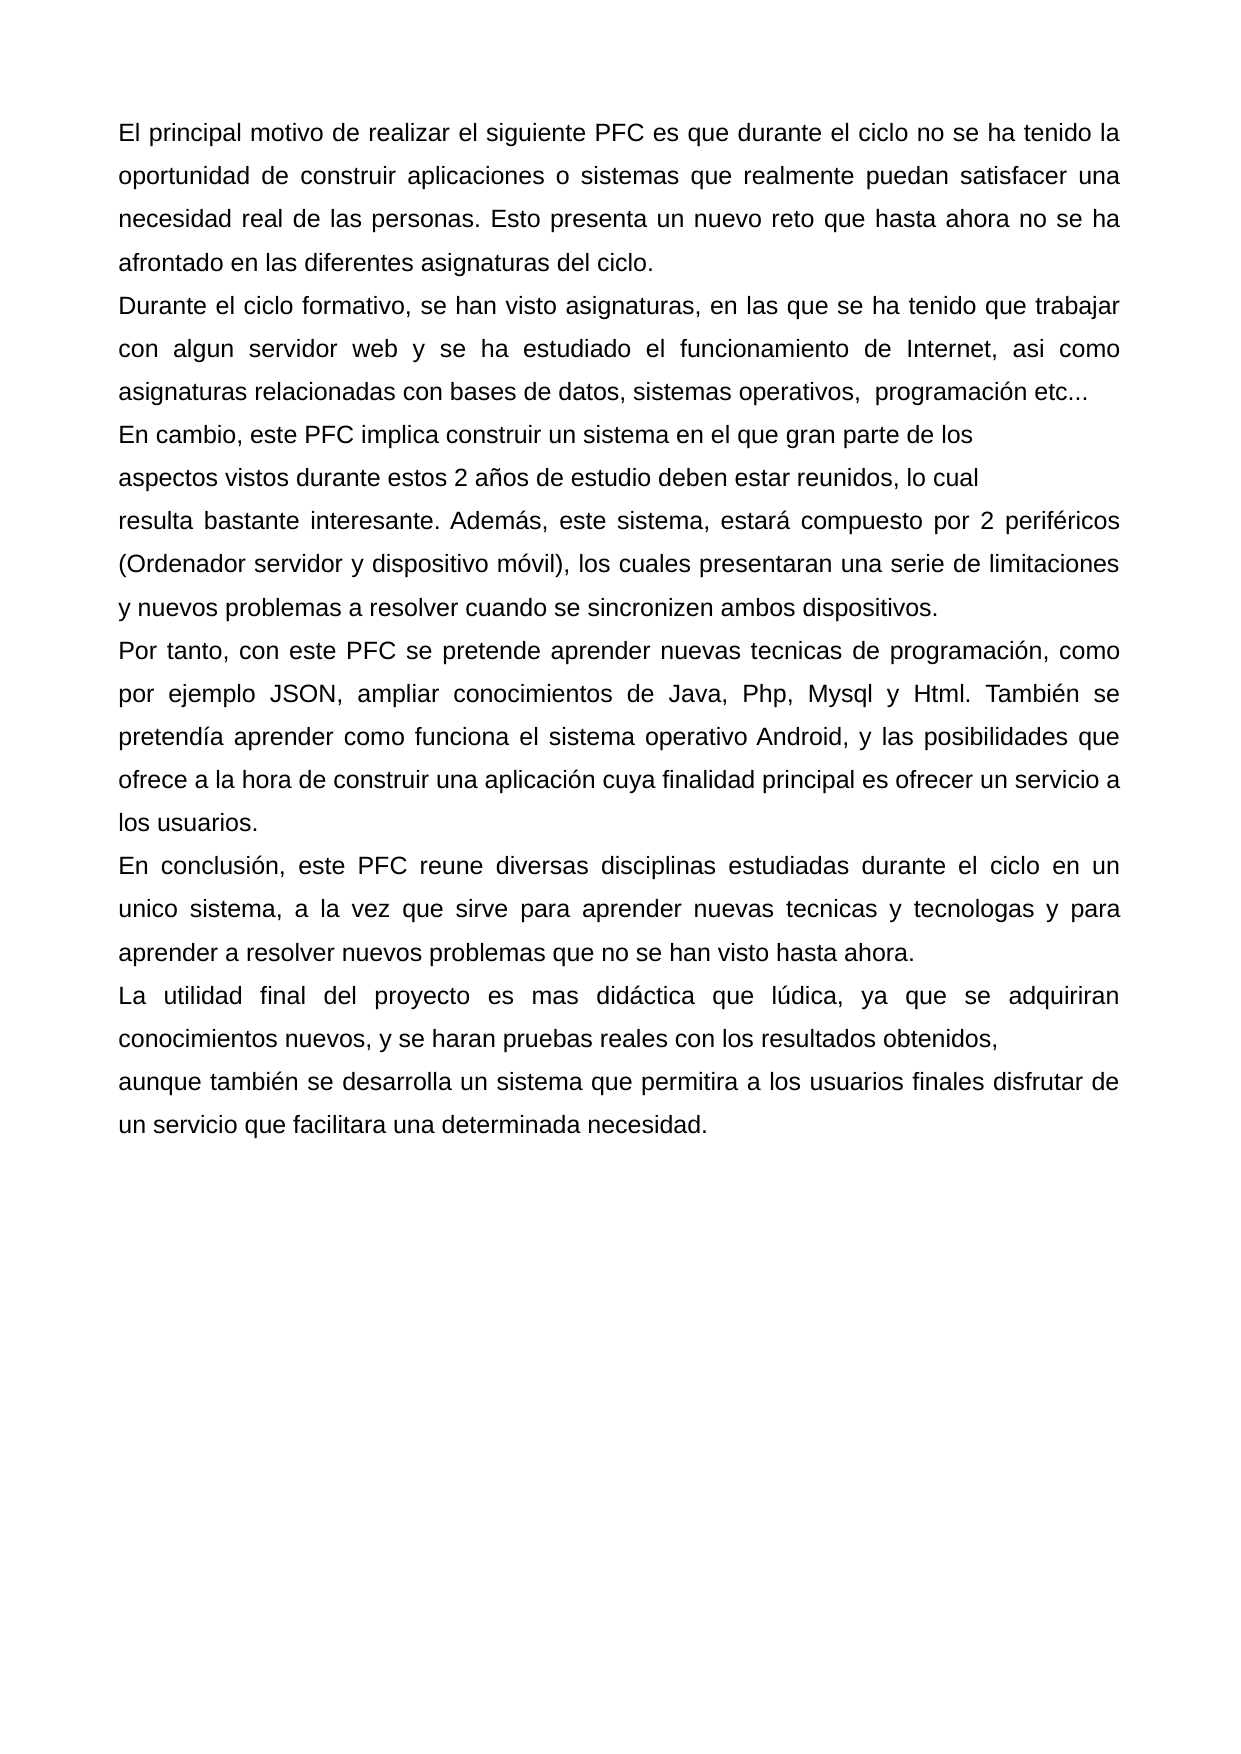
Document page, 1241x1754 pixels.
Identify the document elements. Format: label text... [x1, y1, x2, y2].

text aspectos vistos durante estos 2 años de estudio deben estar reunidos, lo cual [118, 463, 1122, 492]
text En conclusión, este PFC reune diversas disciplinas estudiadas durante el ciclo en un unico sistema, a la vez que sirve para aprender nuevas tecnicas y tecnologas y para aprender a resolver nuevos problemas que no se han visto hasta ahora. [118, 851, 1122, 966]
text Durante el ciclo formativo, se han visto asignaturas, en las que se ha tenido que trabajar con algun servidor web y se ha estudiado el funcionamiento de Internet, asi como asignaturas relacionadas con bases de datos, sistemas operativos, programación etc... [118, 291, 1122, 406]
text El principal motivo de realizar el siguiente PFC es que durante el ciclo no se ha tenido la oportunidad de construir aplicaciones o sistemas que realmente puedan satisfacer una necesidad real de las personas. Esto presenta un nuevo reto que hasta ahora no se ha afrontado en las diferentes asignaturas del ciclo. [118, 118, 1122, 276]
text La utilidad final del proyecto es mas didáctica que lúdica, ya que se adquiriran conocimientos nuevos, y se haran pruebas reales con los resultados obtenidos, [118, 981, 1122, 1052]
text Por tanto, con este PFC se pretende aprender nuevas tecnicas de programación, como por ejemplo JSON, ampliar conocimientos de Java, Php, Mysql y Html. También se pretendía aprender como funciona el sistema operativo Android, y las posibilidades que ofrece a la hora de construir una aplicación cuya finalidad principal es ofrecer un servicio a los usuarios. [118, 636, 1122, 837]
text aunque también se desarrolla un sistema que permitira a los usuarios finales disfrutar de un servicio que facilitara una determinada necesidad. [118, 1067, 1122, 1139]
text resulta bastante interesante. Además, este sistema, estará compuesto por 2 periféricos (Ordenador servidor y dispositivo móvil), los cuales presentaran una serie de limitaciones y nuevos problemas a resolver cuando se sincronizen ambos dispositivos. [118, 506, 1122, 621]
text En cambio, este PFC implica construir un sistema en el que gran parte de los [118, 420, 1122, 449]
